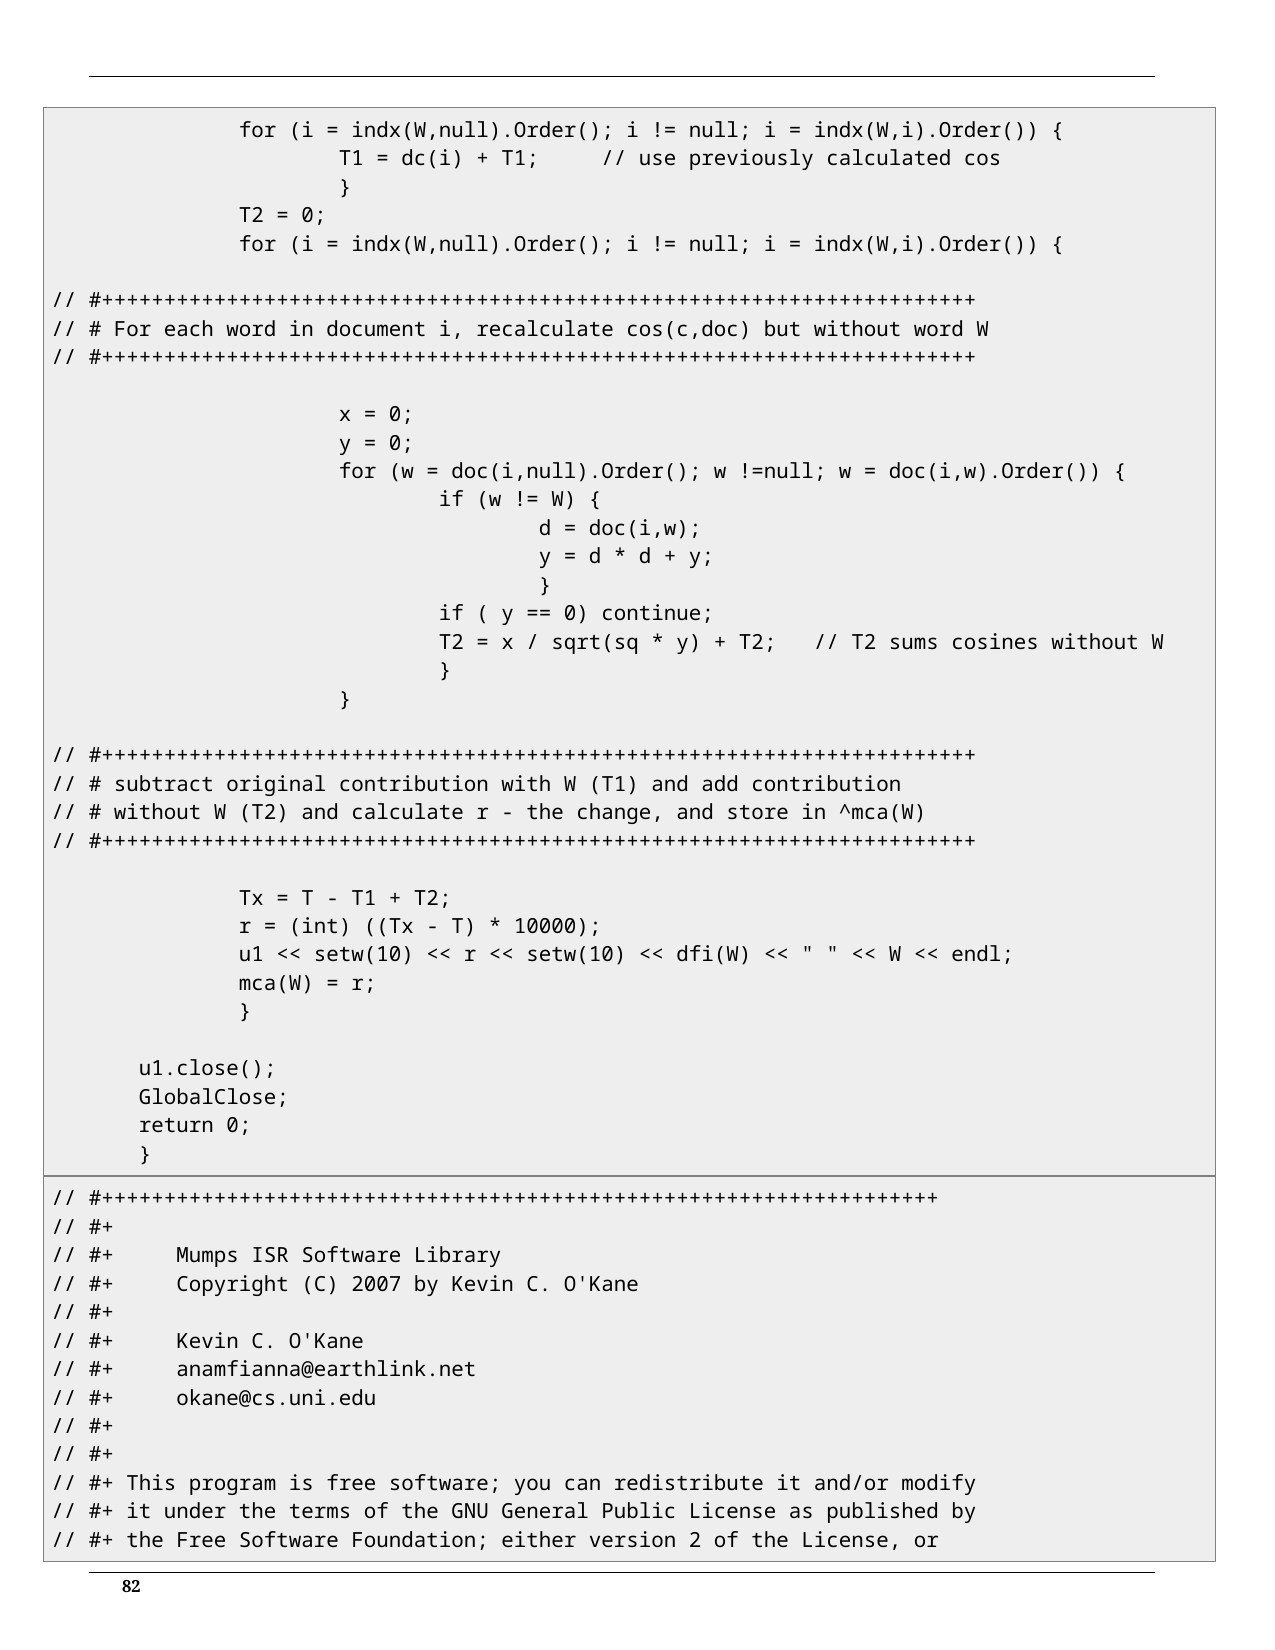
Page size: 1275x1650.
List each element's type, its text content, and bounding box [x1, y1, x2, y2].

table_header for (i = indx(W,null).Order(); i != null; i = indx(W,i).Order()) { T1 = dc(i) + T1; // use previously calculated cos } T2 = 0; for (i = indx(W,null).Order(); i != null; i = indx(W,i).Order()) { // #++++++++++++++++++++++++++++++++++++++++++++++++++++++++++++++++++++++ // # For each word in document i, recalculate cos(c,doc) but without word W // #++++++++++++++++++++++++++++++++++++++++++++++++++++++++++++++++++++++ x = 0; y = 0; for (w = doc(i,null).Order(); w !=null; w = doc(i,w).Order()) { if (w != W) { d = doc(i,w); y = d * d + y; } if ( y == 0) continue; T2 = x / sqrt(sq * y) + T2; // T2 sums cosines without W } } // #++++++++++++++++++++++++++++++++++++++++++++++++++++++++++++++++++++++ // # subtract original contribution with W (T1) and add contribution // # without W (T2) and calculate r - the change, and store in ^mca(W) // #++++++++++++++++++++++++++++++++++++++++++++++++++++++++++++++++++++++ Tx = T - T1 + T2; r = (int) ((Tx - T) * 10000); u1 << setw(10) << r << setw(10) << dfi(W) << " " << W << endl; mca(W) = r; } u1.close(); GlobalClose; return 0; } [44, 108, 1215, 1175]
table_header // #+++++++++++++++++++++++++++++++++++++++++++++++++++++++++++++++++++ // #+ // #+ Mumps ISR Software Library // #+ Copyright (C) 2007 by Kevin C. O'Kane // #+ // #+ Kevin C. O'Kane // #+ anamfianna@earthlink.net // #+ okane@cs.uni.edu // #+ // #+ // #+ This program is free software; you can redistribute it and/or modify // #+ it under the terms of the GNU General Public License as published by // #+ the Free Software Foundation; either version 2 of the License, or [44, 1177, 1215, 1561]
